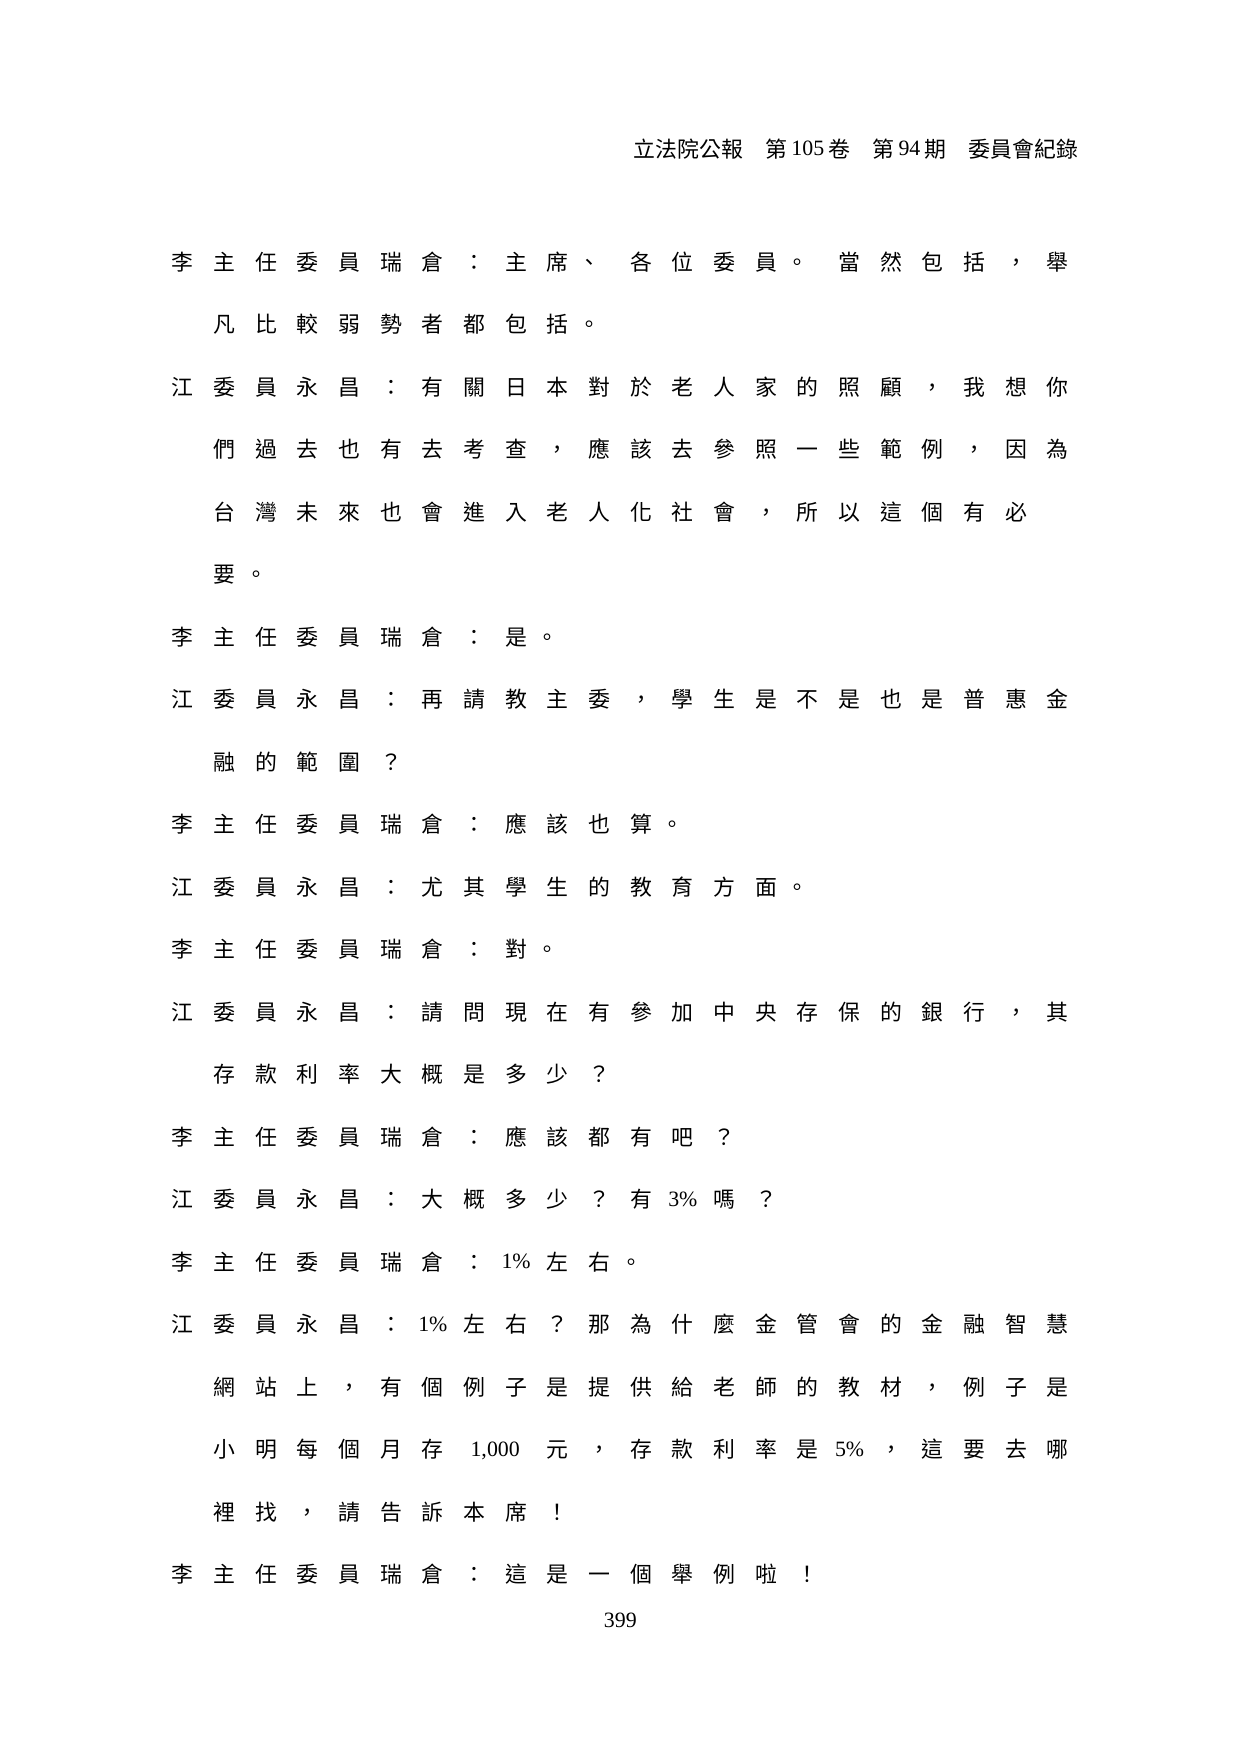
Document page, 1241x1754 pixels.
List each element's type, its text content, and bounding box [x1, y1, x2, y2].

text 李主任委員瑞倉：應該都有吧？ [162, 1094, 1078, 1156]
text 李主任委員瑞倉：1%左右。 [162, 1219, 1078, 1281]
text 李主任委員瑞倉：應該也算。 [162, 781, 1078, 844]
text 江委員永昌：1%左右？那為什麼金管會的金融智慧網站上，有個例子是提供給老師的教材，例子是小明每個月存1,000元，存款利率是5%，這要去哪裡找，請告訴本席！ [162, 1281, 1078, 1531]
text 江委員永昌：再請教主委，學生是不是也是普惠金融的範圍？ [162, 656, 1078, 781]
text 李主任委員瑞倉：主席、各位委員。當然包括，舉凡比較弱勢者都包括。 [162, 219, 1078, 344]
text 江委員永昌：請問現在有參加中央存保的銀行，其存款利率大概是多少？ [162, 969, 1078, 1094]
text 李主任委員瑞倉：對。 [162, 906, 1078, 969]
text 江委員永昌：有關日本對於老人家的照顧，我想你們過去也有去考查，應該去參照一些範例，因為台灣未來也會進入老人化社會，所以這個有必要。 [162, 344, 1078, 594]
text 江委員永昌：尤其學生的教育方面。 [162, 844, 1078, 906]
text 李主任委員瑞倉：這是一個舉例啦！ [162, 1531, 1078, 1594]
text 江委員永昌：大概多少？有3%嗎？ [162, 1156, 1078, 1219]
text 李主任委員瑞倉：是。 [162, 594, 1078, 656]
